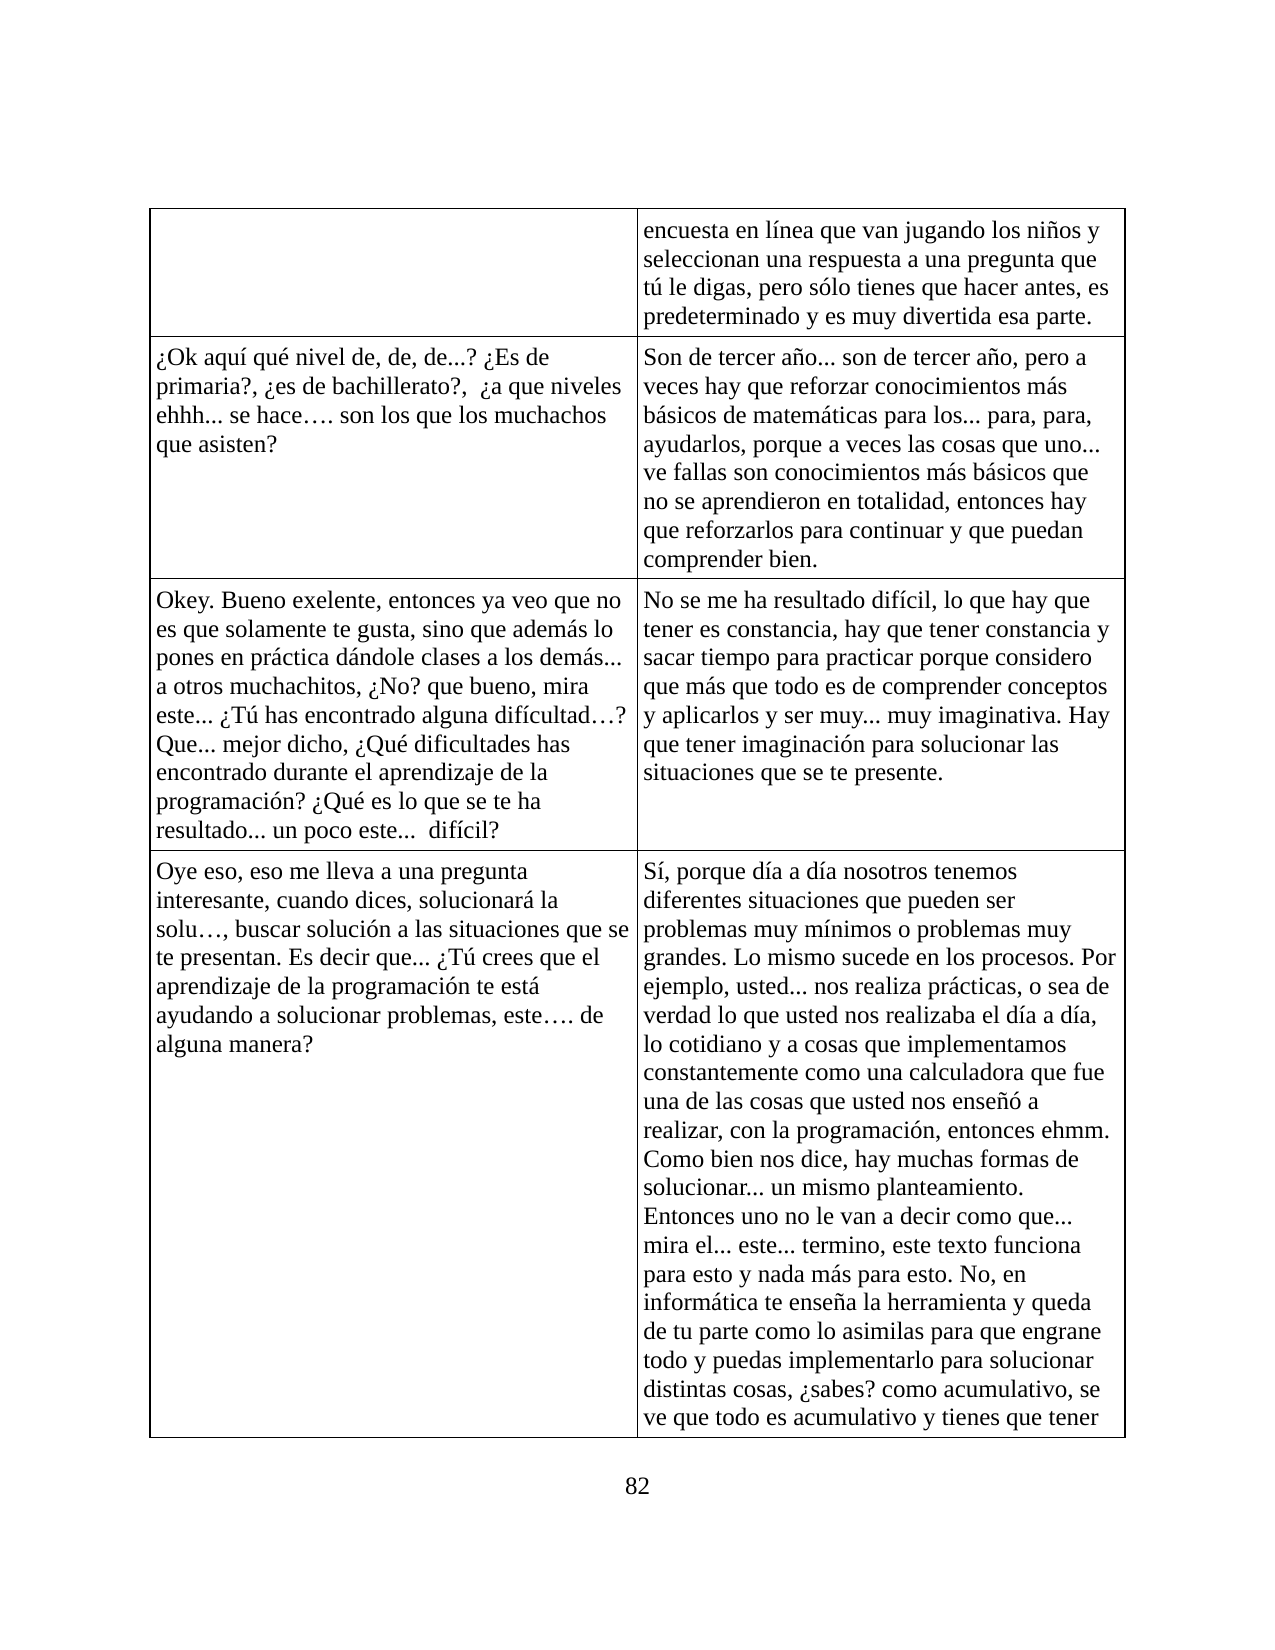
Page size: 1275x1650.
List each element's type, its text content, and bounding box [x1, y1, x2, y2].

table_cell encuesta en línea que van jugando los niños y seleccionan una respuesta a una pregunta que tú le digas, pero sólo tienes que hacer antes, es predeterminado y es muy divertida esa parte. [638, 209, 1124, 336]
table_cell Okey. Bueno exelente, entonces ya veo que no es que solamente te gusta, sino que además lo pones en práctica dándole clases a los demás... a otros muchachitos, ¿No? que bueno, mira este... ¿Tú has encontrado alguna difícultad…? Que... mejor dicho, ¿Qué dificultades has encontrado durante el aprendizaje de la programación? ¿Qué es lo que se te ha resultado... un poco este... difícil? [151, 579, 637, 849]
table_cell [151, 209, 637, 336]
table_cell No se me ha resultado difícil, lo que hay que tener es constancia, hay que tener constancia y sacar tiempo para practicar porque considero que más que todo es de comprender conceptos y aplicarlos y ser muy... muy imaginativa. Hay que tener imaginación para solucionar las situaciones que se te presente. [638, 579, 1124, 849]
table_cell Son de tercer año... son de tercer año, pero a veces hay que reforzar conocimientos más básicos de matemáticas para los... para, para, ayudarlos, porque a veces las cosas que uno... ve fallas son conocimientos más básicos que no se aprendieron en totalidad, entonces hay que reforzarlos para continuar y que puedan comprender bien. [638, 337, 1124, 578]
table_cell ¿Ok aquí qué nivel de, de, de...? ¿Es de primaria?, ¿es de bachillerato?, ¿a que niveles ehhh... se hace…. son los que los muchachos que asisten? [151, 337, 637, 578]
table_cell Sí, porque día a día nosotros tenemos diferentes situaciones que pueden ser problemas muy mínimos o problemas muy grandes. Lo mismo sucede en los procesos. Por ejemplo, usted... nos realiza prácticas, o sea de verdad lo que usted nos realizaba el día a día, lo cotidiano y a cosas que implementamos constantemente como una calculadora que fue una de las cosas que usted nos enseñó a realizar, con la programación, entonces ehmm. Como bien nos dice, hay muchas formas de solucionar... un mismo planteamiento. Entonces uno no le van a decir como que... mira el... este... termino, este texto funciona para esto y nada más para esto. No, en informática te enseña la herramienta y queda de tu parte como lo asimilas para que engrane todo y puedas implementarlo para solucionar distintas cosas, ¿sabes? como acumulativo, se ve que todo es acumulativo y tienes que tener [638, 851, 1124, 1437]
table_cell Oye eso, eso me lleva a una pregunta interesante, cuando dices, solucionará la solu…, buscar solución a las situaciones que se te presentan. Es decir que... ¿Tú crees que el aprendizaje de la programación te está ayudando a solucionar problemas, este…. de alguna manera? [151, 851, 637, 1437]
